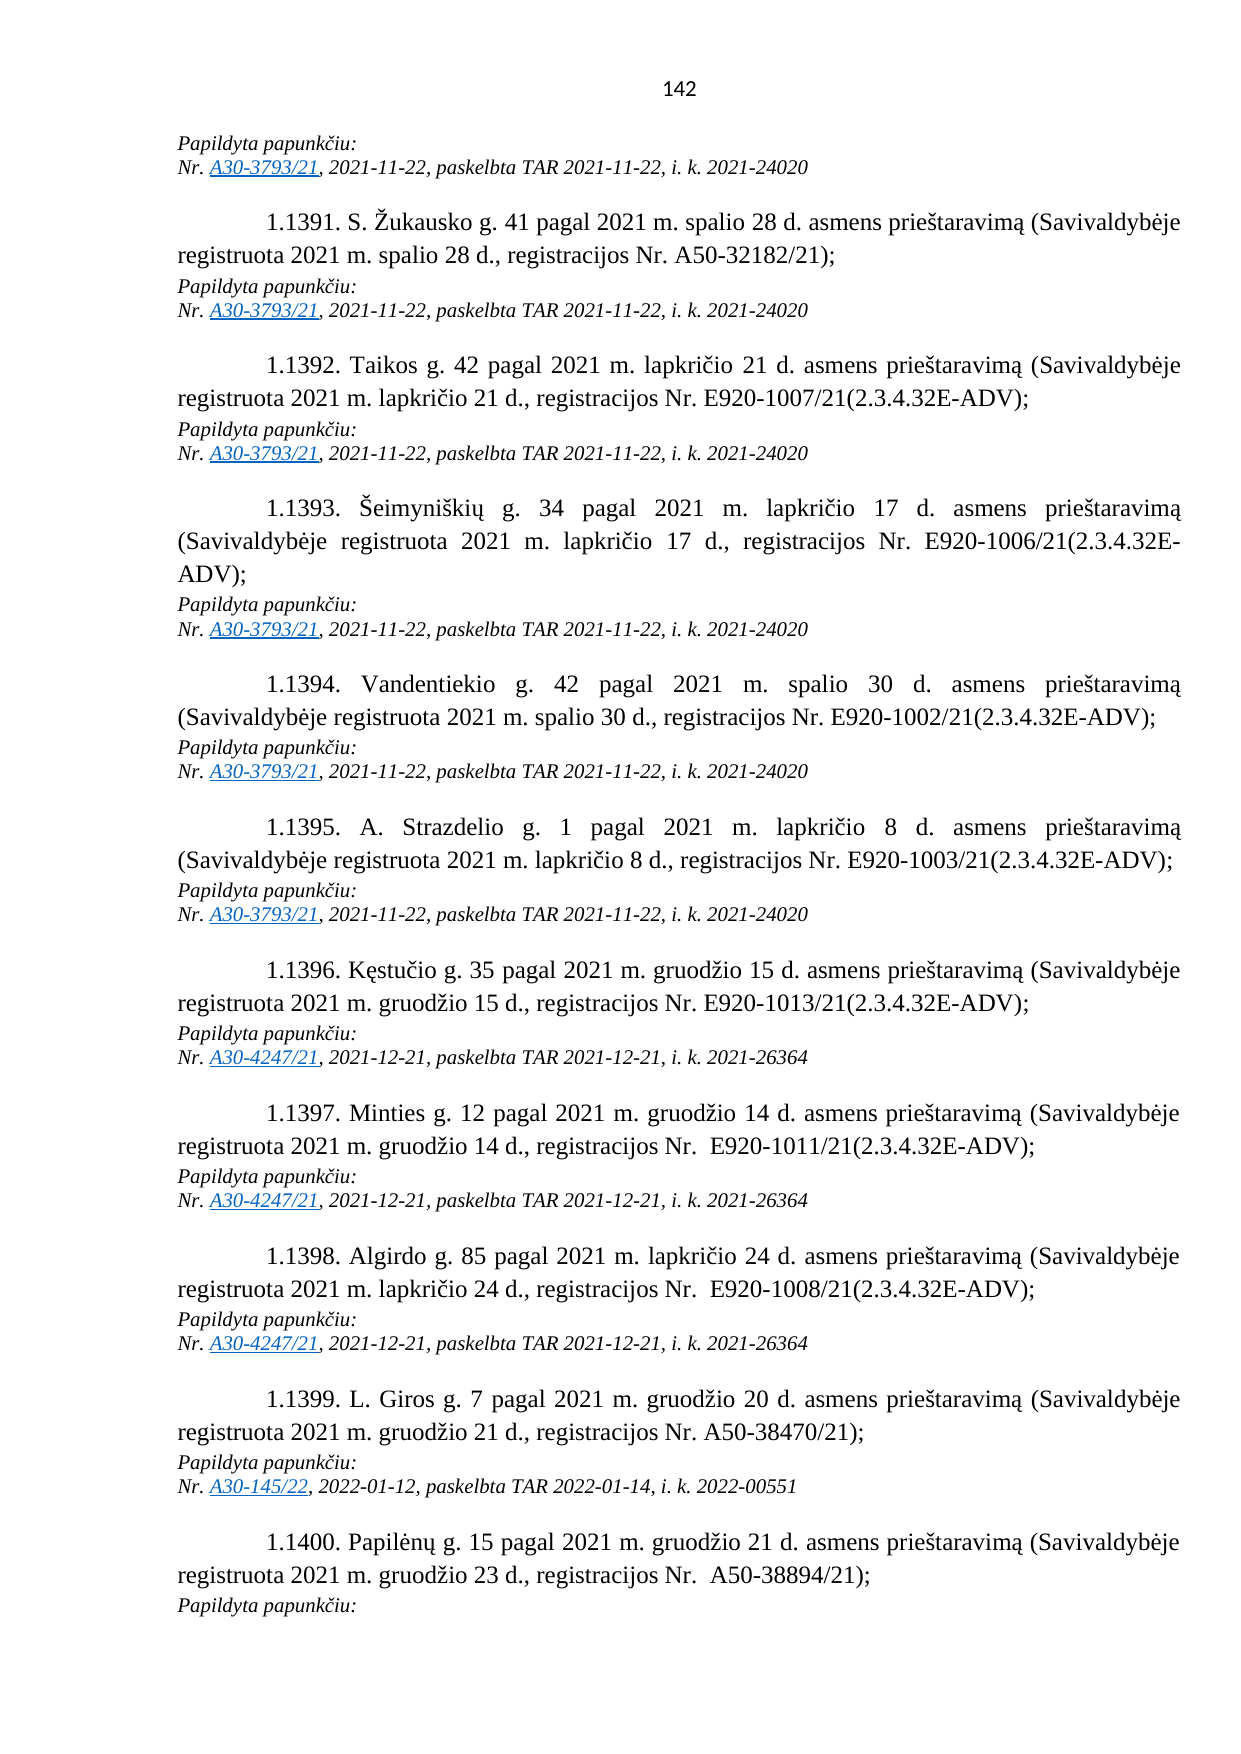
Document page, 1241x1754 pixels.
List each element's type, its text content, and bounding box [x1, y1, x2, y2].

text Papildyta papunkčiu: [177, 1450, 1181, 1474]
text Nr. A30-4247/21, 2021-12-21, paskelbta TAR 2021-12-21, i. k. 2021-26364 [177, 1045, 1181, 1069]
text Papildyta papunkčiu: [177, 1593, 1181, 1617]
text Nr. A30-3793/21, 2021-11-22, paskelbta TAR 2021-11-22, i. k. 2021-24020 [177, 616, 1181, 641]
text Papildyta papunkčiu: [177, 416, 1181, 441]
text 1.1400. Papilėnų g. 15 pagal 2021 m. gruodžio 21 d. asmens prieštaravimą (Savivaldybėje registruota 2021 m. gruodžio 23 d., registracijos Nr. A50-38894/21); [177, 1527, 1181, 1588]
text 1.1395. A. Strazdelio g. 1 pagal 2021 m. lapkričio 8 d. asmens prieštaravimą (Savivaldybėje registruota 2021 m. lapkričio 8 d., registracijos Nr. E920-1003/21(2.3.4.32E-ADV); [177, 812, 1181, 874]
text Nr. A30-145/22, 2022-01-12, paskelbta TAR 2022-01-14, i. k. 2022-00551 [177, 1474, 1181, 1498]
text 1.1399. L. Giros g. 7 pagal 2021 m. gruodžio 20 d. asmens prieštaravimą (Savivaldybėje registruota 2021 m. gruodžio 21 d., registracijos Nr. A50-38470/21); [177, 1384, 1181, 1446]
text Papildyta papunkčiu: [177, 1021, 1181, 1045]
text 1.1398. Algirdo g. 85 pagal 2021 m. lapkričio 24 d. asmens prieštaravimą (Savivaldybėje registruota 2021 m. lapkričio 24 d., registracijos Nr. E920-1008/21(2.3.4.32E-ADV); [177, 1241, 1181, 1303]
text 1.1393. Šeimyniškių g. 34 pagal 2021 m. lapkričio 17 d. asmens prieštaravimą (Savivaldybėje registruota 2021 m. lapkričio 17 d., registracijos Nr. E920-1006/21(2.3.4.32E-ADV); [177, 493, 1181, 588]
text Papildyta papunkčiu: [177, 273, 1181, 298]
text Nr. A30-4247/21, 2021-12-21, paskelbta TAR 2021-12-21, i. k. 2021-26364 [177, 1331, 1181, 1355]
text Nr. A30-3793/21, 2021-11-22, paskelbta TAR 2021-11-22, i. k. 2021-24020 [177, 441, 1181, 464]
text Papildyta papunkčiu: [177, 735, 1181, 759]
text 1.1394. Vandentiekio g. 42 pagal 2021 m. spalio 30 d. asmens prieštaravimą (Savivaldybėje registruota 2021 m. spalio 30 d., registracijos Nr. E920-1002/21(2.3.4.32E-ADV); [177, 669, 1181, 731]
text Papildyta papunkčiu: [177, 1164, 1181, 1188]
text Papildyta papunkčiu: [177, 1307, 1181, 1331]
text 1.1392. Taikos g. 42 pagal 2021 m. lapkričio 21 d. asmens prieštaravimą (Savivaldybėje registruota 2021 m. lapkričio 21 d., registracijos Nr. E920-1007/21(2.3.4.32E-ADV); [177, 350, 1181, 412]
text Nr. A30-3793/21, 2021-11-22, paskelbta TAR 2021-11-22, i. k. 2021-24020 [177, 155, 1181, 179]
text Nr. A30-3793/21, 2021-11-22, paskelbta TAR 2021-11-22, i. k. 2021-24020 [177, 298, 1181, 322]
text Nr. A30-4247/21, 2021-12-21, paskelbta TAR 2021-12-21, i. k. 2021-26364 [177, 1188, 1181, 1212]
text Papildyta papunkčiu: [177, 878, 1181, 902]
text 1.1391. S. Žukausko g. 41 pagal 2021 m. spalio 28 d. asmens prieštaravimą (Savivaldybėje registruota 2021 m. spalio 28 d., registracijos Nr. A50-32182/21); [177, 207, 1181, 269]
text Nr. A30-3793/21, 2021-11-22, paskelbta TAR 2021-11-22, i. k. 2021-24020 [177, 902, 1181, 926]
text 1.1397. Minties g. 12 pagal 2021 m. gruodžio 14 d. asmens prieštaravimą (Savivaldybėje registruota 2021 m. gruodžio 14 d., registracijos Nr. E920-1011/21(2.3.4.32E-ADV); [177, 1098, 1181, 1160]
text 1.1396. Kęstučio g. 35 pagal 2021 m. gruodžio 15 d. asmens prieštaravimą (Savivaldybėje registruota 2021 m. gruodžio 15 d., registracijos Nr. E920-1013/21(2.3.4.32E-ADV); [177, 955, 1181, 1017]
text Nr. A30-3793/21, 2021-11-22, paskelbta TAR 2021-11-22, i. k. 2021-24020 [177, 759, 1181, 783]
text Papildyta papunkčiu: [177, 131, 1181, 155]
text Papildyta papunkčiu: [177, 592, 1181, 616]
